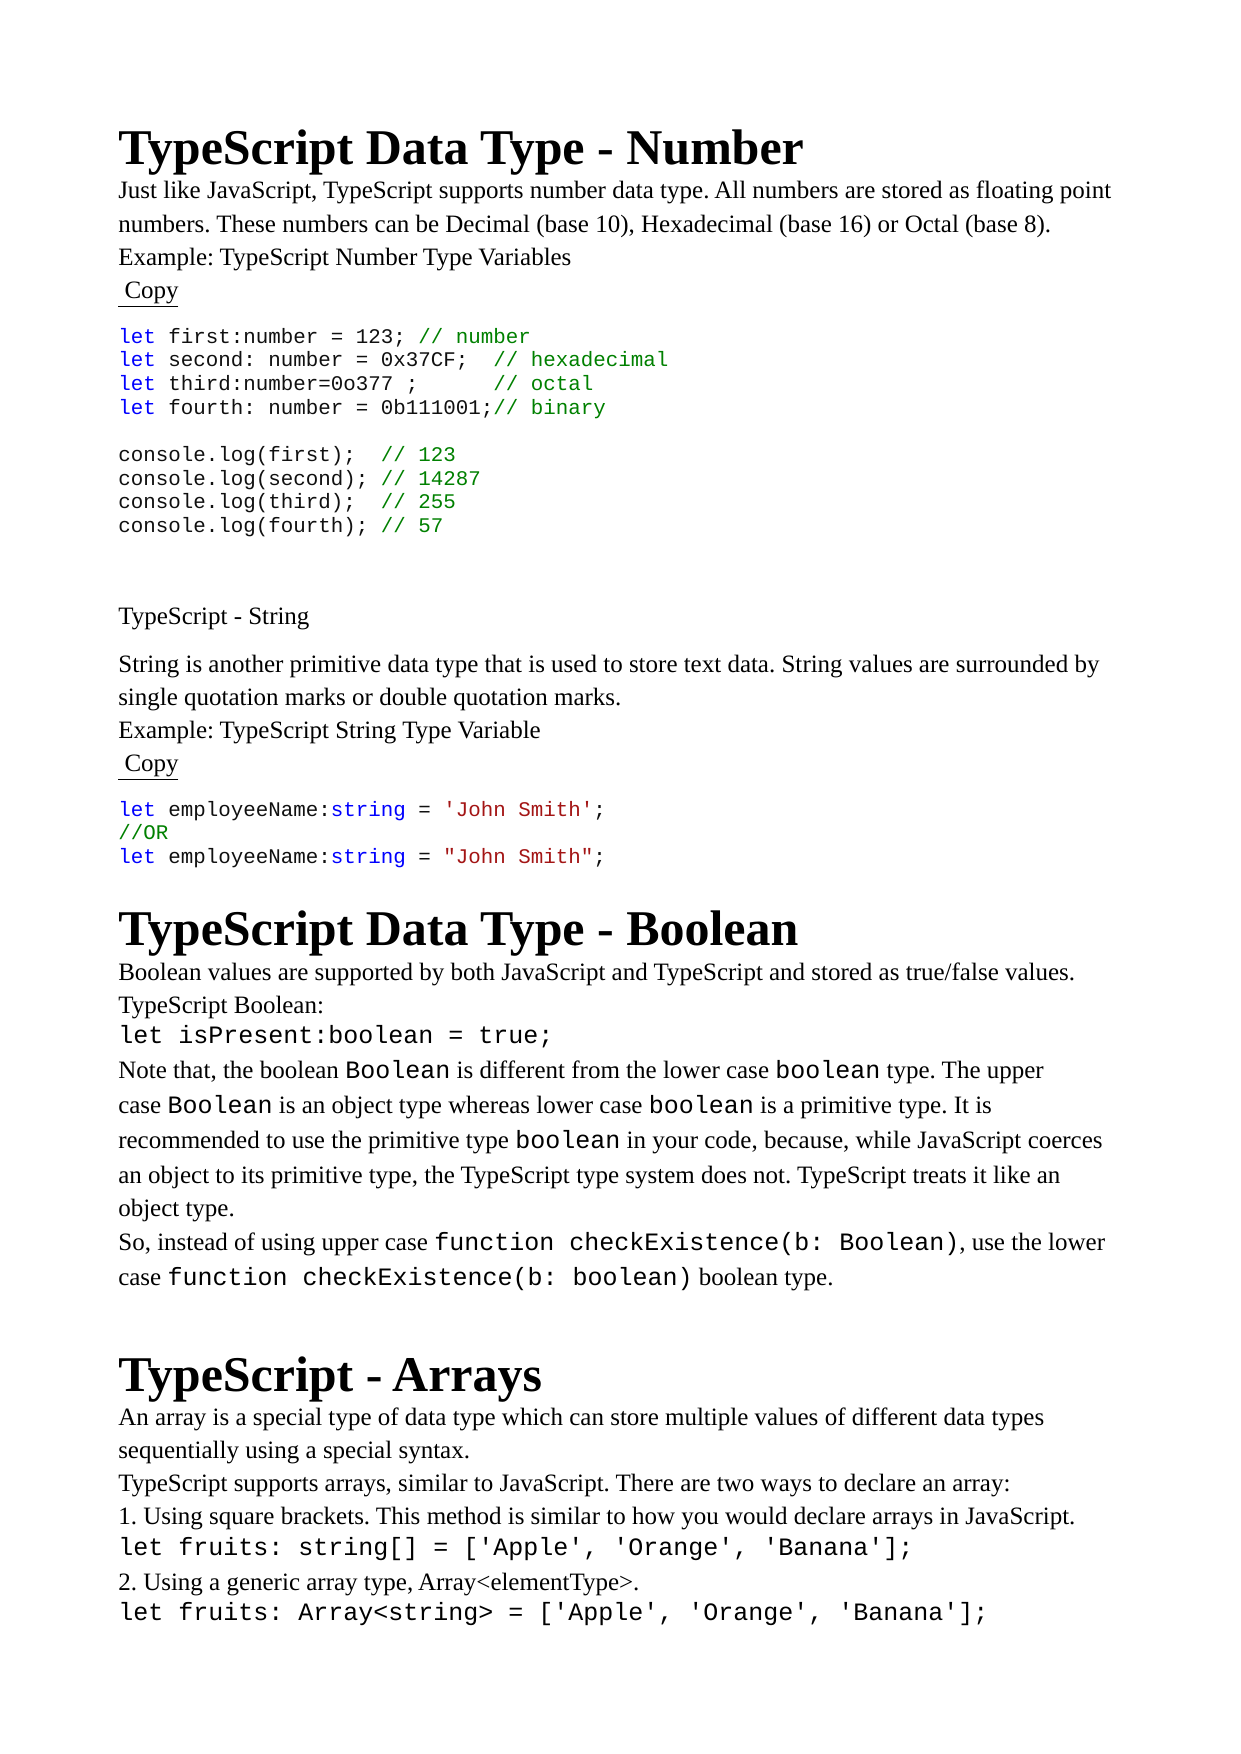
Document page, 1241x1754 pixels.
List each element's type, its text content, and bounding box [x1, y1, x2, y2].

text Example: TypeScript String Type Variable [118, 715, 1122, 743]
text Just like JavaScript, TypeScript supports number data type. All numbers are stored as floating point numbers. These numbers can be Decimal (base 10), Hexadecimal (base 16) or Octal (base 8). [118, 176, 1122, 237]
text TypeScript supports arrays, similar to JavaScript. There are two ways to declare an array: [118, 1468, 1122, 1497]
text let third:number=0o377 ; // octal [118, 373, 1122, 397]
text TypeScript Boolean: [118, 990, 1122, 1018]
text console.log(fourth); // 57 [118, 515, 1122, 538]
subtitle TypeScript Data Type - Number [118, 118, 1122, 176]
text console.log(second); // 14287 [118, 468, 1122, 491]
text let second: number = 0x37CF; // hexadecimal [118, 349, 1122, 373]
text console.log(third); // 255 [118, 491, 1122, 515]
text let fourth: number = 0b111001;// binary [118, 397, 1122, 420]
text So, instead of using upper case function checkExistence(b: Boolean), use the lower case function checkExistence(b: boolean) boolean type. [118, 1227, 1122, 1292]
text TypeScript - String [118, 568, 1122, 630]
text Example: TypeScript Number Type Variables [118, 242, 1122, 270]
text let fruits: string[] = ['Apple', 'Orange', 'Banana']; [118, 1534, 1122, 1563]
text An array is a special type of data type which can store multiple values of different data types sequentially using a special syntax. [118, 1402, 1122, 1464]
text Copy [118, 275, 1122, 306]
subtitle TypeScript Data Type - Boolean [118, 899, 1122, 957]
text let first:number = 123; // number [118, 326, 1122, 349]
text let fruits: Array<string> = ['Apple', 'Orange', 'Banana']; [118, 1600, 1122, 1628]
text String is another primitive data type that is used to store text data. String values are surrounded by single quotation marks or double quotation marks. [118, 649, 1122, 710]
text 1. Using square brackets. This method is similar to how you would declare arrays in JavaScript. [118, 1501, 1122, 1530]
text //OR [118, 822, 1122, 846]
text console.log(first); // 123 [118, 444, 1122, 468]
subtitle TypeScript - Arrays [118, 1345, 1122, 1402]
text let employeeName:string = "John Smith"; [118, 846, 1122, 870]
text let isPresent:boolean = true; [118, 1023, 1122, 1051]
text let employeeName:string = 'John Smith'; [118, 799, 1122, 822]
text Boolean values are supported by both JavaScript and TypeScript and stored as true/false values. [118, 957, 1122, 985]
text 2. Using a generic array type, Array<elementType>. [118, 1567, 1122, 1596]
text Note that, the boolean Boolean is different from the lower case boolean type. The upper case Boolean is an object type whereas lower case boolean is a primitive type. It is recommended to use the primitive type boolean in your code, because, while JavaScript coerces an object to its primitive type, the TypeScript type system does not. TypeScript treats it like an object type. [118, 1055, 1122, 1222]
text Copy [118, 748, 1122, 779]
